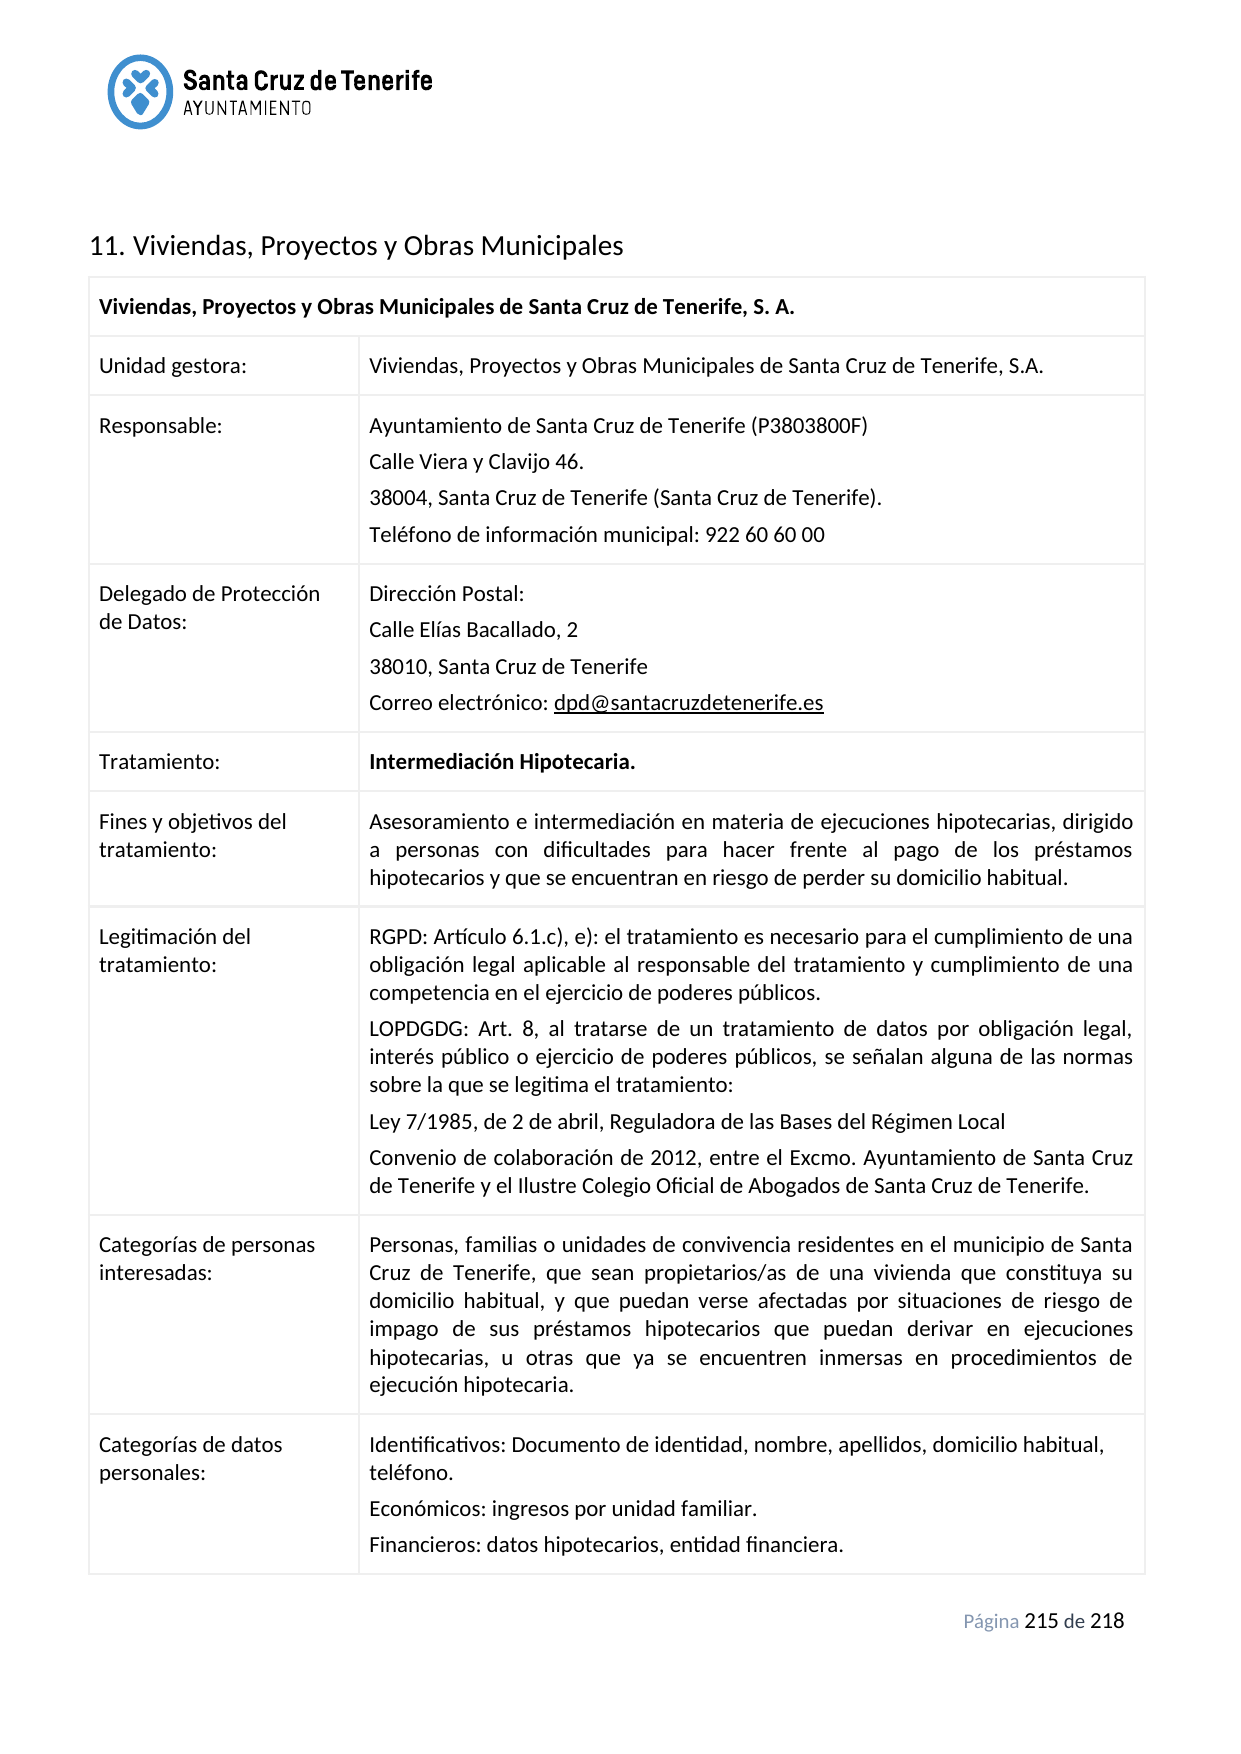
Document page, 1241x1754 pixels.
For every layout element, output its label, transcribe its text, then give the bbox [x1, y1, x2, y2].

table_cell Intermediación Hipotecaria. [360, 733, 1144, 790]
table_cell RGPD: Artículo 6.1.c), e): el tratamiento es necesario para el cumplimiento de una obligación legal aplicable al responsable del tratamiento y cumplimiento de una competencia en el ejercicio de poderes públicos. LOPDGDG: Art. 8, al tratarse de un tratamiento de datos por obligación legal, interés público o ejercicio de poderes públicos, se señalan alguna de las normas sobre la que se legitima el tratamiento: Ley 7/1985, de 2 de abril, Reguladora de las Bases del Régimen Local Convenio de colaboración de 2012, entre el Excmo. Ayuntamiento de Santa Cruz de Tenerife y el Ilustre Colegio Oficial de Abogados de Santa Cruz de Tenerife. [360, 908, 1144, 1214]
table_cell Fines y objetivos del tratamiento: [90, 792, 358, 905]
table_cell Viviendas, Proyectos y Obras Municipales de Santa Cruz de Tenerife, S.A. [360, 337, 1144, 394]
table_cell Ayuntamiento de Santa Cruz de Tenerife (P3803800F) Calle Viera y Clavijo 46. 38004, Santa Cruz de Tenerife (Santa Cruz de Tenerife). Teléfono de información municipal: 922 60 60 00 [360, 396, 1144, 562]
table_cell Dirección Postal: Calle Elías Bacallado, 2 38010, Santa Cruz de Tenerife Correo electrónico: dpd@santacruzdetenerife.es [360, 565, 1144, 731]
table_cell Delegado de Protección de Datos: [90, 565, 358, 731]
table_cell Tratamiento: [90, 733, 358, 790]
subtitle Viviendas, Proyectos y Obras Municipales [88, 227, 1152, 263]
table_cell Personas, familias o unidades de convivencia residentes en el municipio de Santa Cruz de Tenerife, que sean propietarios/as de una vivienda que constituya su domicilio habitual, y que puedan verse afectadas por situaciones de riesgo de impago de sus préstamos hipotecarios que puedan derivar en ejecuciones hipotecarias, u otras que ya se encuentren inmersas en procedimientos de ejecución hipotecaria. [360, 1216, 1144, 1413]
table_cell Unidad gestora: [90, 337, 358, 394]
table_header Viviendas, Proyectos y Obras Municipales de Santa Cruz de Tenerife, S. A. [90, 278, 1144, 335]
table_cell Categorías de datos personales: [90, 1415, 358, 1573]
table_cell Responsable: [90, 396, 358, 562]
table_cell Categorías de personas interesadas: [90, 1216, 358, 1413]
table_cell Legitimación del tratamiento: [90, 908, 358, 1214]
table_cell Identificativos: Documento de identidad, nombre, apellidos, domicilio habitual, teléfono. Económicos: ingresos por unidad familiar. Financieros: datos hipotecarios, entidad financiera. [360, 1415, 1144, 1573]
table_cell Asesoramiento e intermediación en materia de ejecuciones hipotecarias, dirigido a personas con dificultades para hacer frente al pago de los préstamos hipotecarios y que se encuentran en riesgo de perder su domicilio habitual. [360, 792, 1144, 905]
